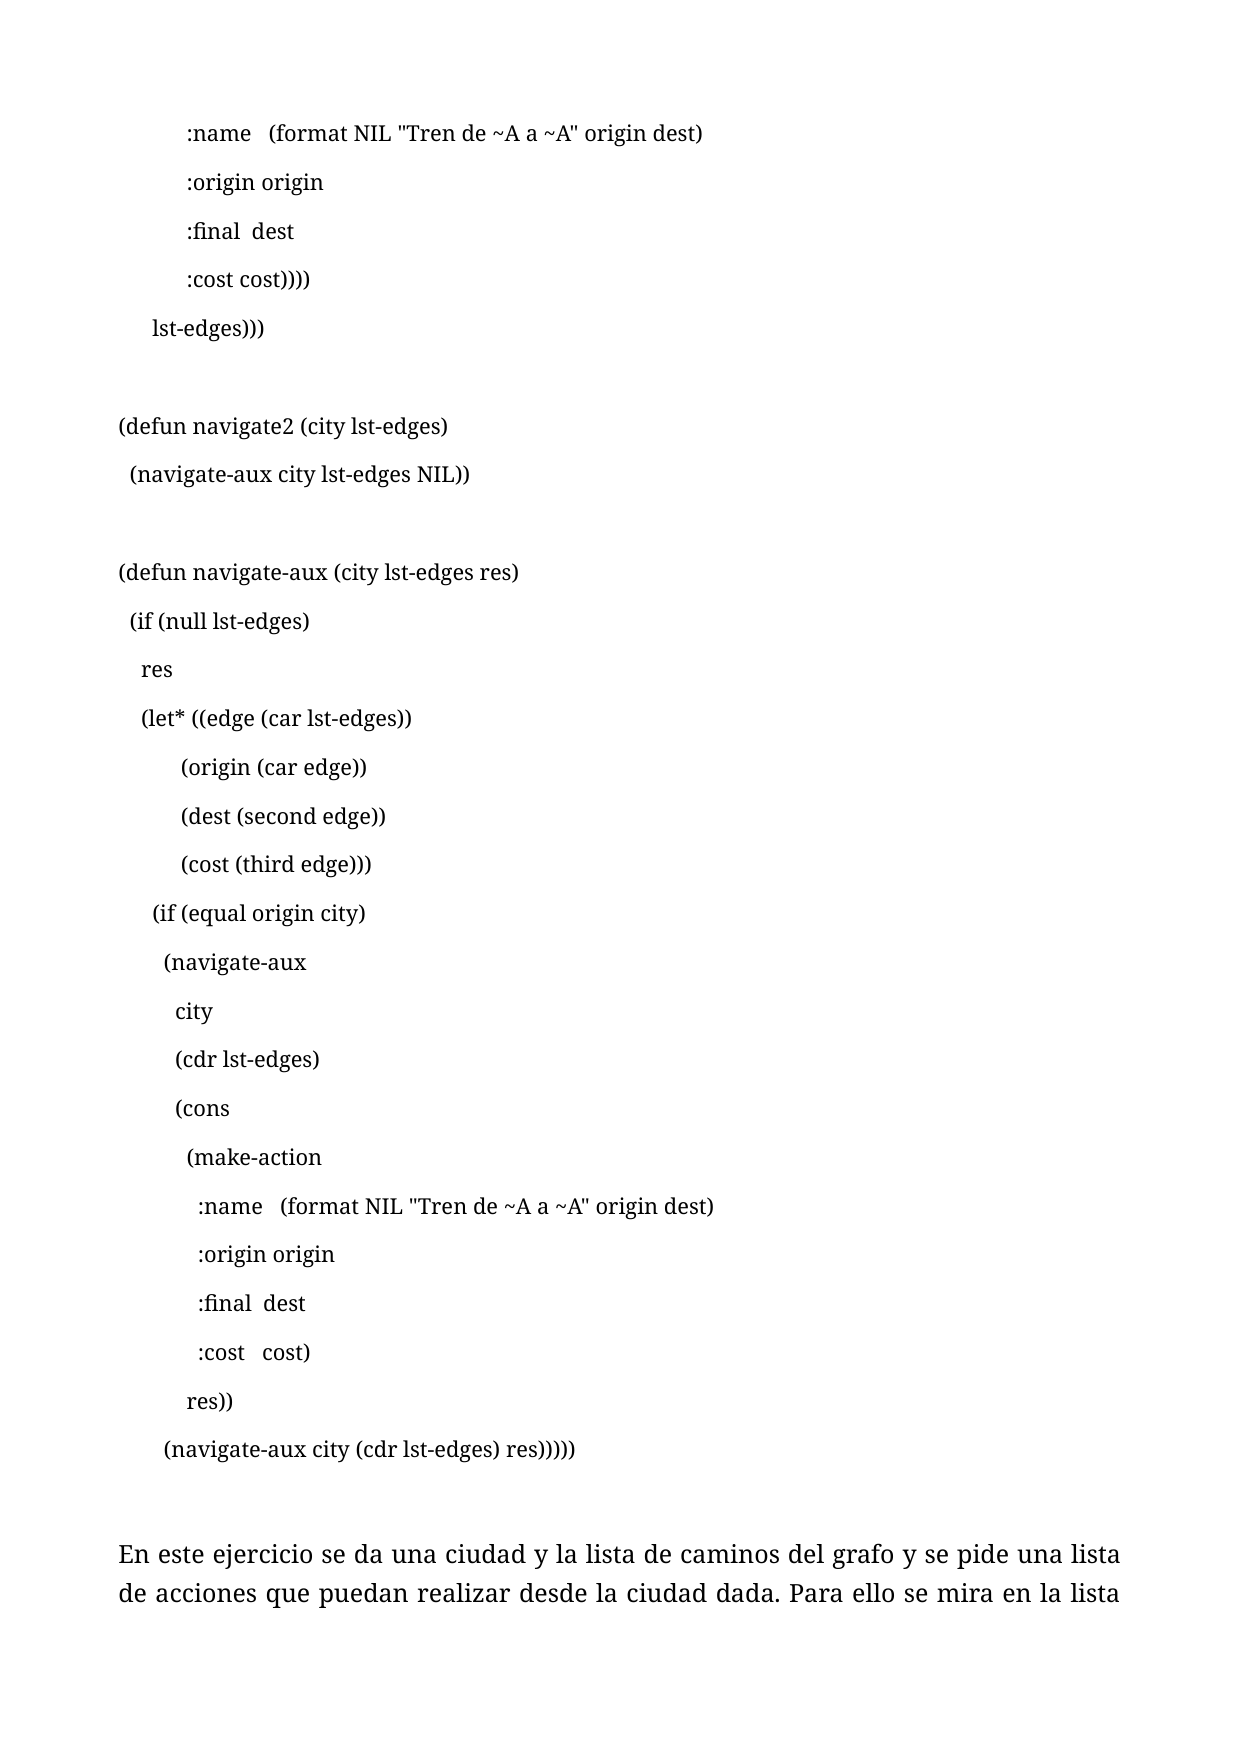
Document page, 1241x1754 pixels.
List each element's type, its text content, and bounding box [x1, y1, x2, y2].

text :cost cost) [118, 1337, 1122, 1367]
text (cdr lst-edges) [118, 1044, 1122, 1074]
text :name (format NIL "Tren de ~A a ~A" origin dest) [118, 1191, 1122, 1220]
text (if (equal origin city) [118, 898, 1122, 928]
text (dest (second edge)) [118, 801, 1122, 830]
text (navigate-aux city (cdr lst-edges) res))))) [118, 1434, 1122, 1464]
text (origin (car edge)) [118, 752, 1122, 782]
text (cons [118, 1093, 1122, 1123]
text (if (null lst-edges) [118, 606, 1122, 635]
text res [118, 654, 1122, 684]
text city [118, 996, 1122, 1025]
text (defun navigate-aux (city lst-edges res) [118, 557, 1122, 587]
text res)) [118, 1386, 1122, 1415]
text (make-action [118, 1142, 1122, 1172]
text :origin origin [118, 167, 1122, 197]
text :final dest [118, 216, 1122, 245]
text :cost cost)))) [118, 264, 1122, 294]
text (let* ((edge (car lst-edges)) [118, 703, 1122, 733]
text (navigate-aux [118, 947, 1122, 977]
text En este ejercicio se da una ciudad y la lista de caminos del grafo y se pide una lista de acciones que puedan realizar desde la ciudad dada. Para ello se mira en la lista [118, 1537, 1122, 1610]
text lst-edges))) [118, 313, 1122, 343]
text :final dest [118, 1288, 1122, 1318]
text :name (format NIL "Tren de ~A a ~A" origin dest) [118, 118, 1122, 148]
text (navigate-aux city lst-edges NIL)) [118, 459, 1122, 489]
text (cost (third edge))) [118, 849, 1122, 879]
text :origin origin [118, 1239, 1122, 1269]
text (defun navigate2 (city lst-edges) [118, 411, 1122, 440]
